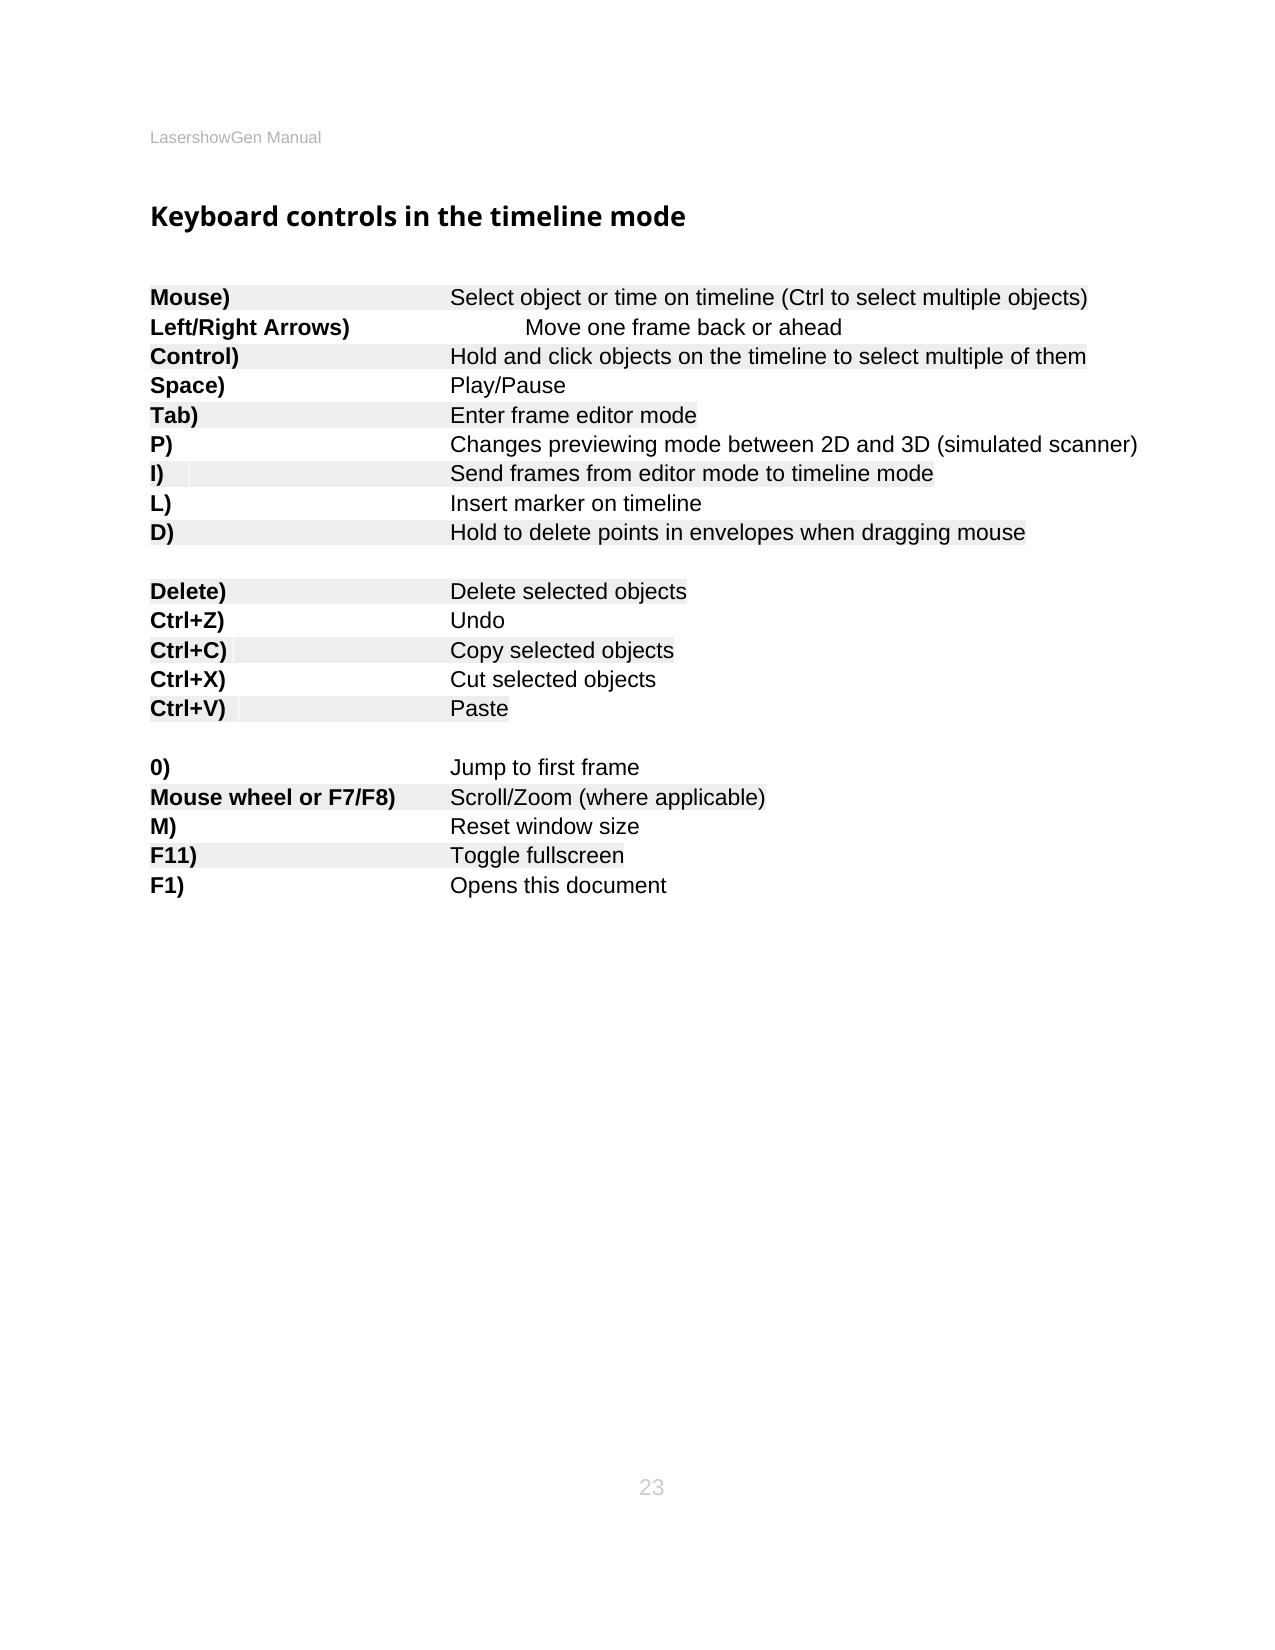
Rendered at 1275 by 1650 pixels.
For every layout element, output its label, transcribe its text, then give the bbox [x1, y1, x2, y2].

text Mouse wheel or F7/F8) Scroll/Zoom (where applicable) [150, 784, 1153, 810]
text Ctrl+C) Copy selected objects [150, 637, 1153, 663]
text Ctrl+X) Cut selected objects [150, 667, 1153, 692]
text Space) Play/Pause [150, 373, 1153, 398]
subtitle Keyboard controls in the timeline mode [150, 197, 1153, 234]
text Delete) Delete selected objects [150, 578, 1153, 604]
text I) Send frames from editor mode to timeline mode [150, 461, 1153, 487]
text 0) Jump to first frame [150, 755, 1153, 780]
text Mouse) Select object or time on timeline (Ctrl to select multiple objects) [150, 285, 1153, 310]
text D) Hold to delete points in envelopes when dragging mouse [150, 520, 1153, 545]
text Ctrl+V) Paste [150, 696, 1153, 722]
text L) Insert marker on timeline [150, 490, 1153, 516]
text P) Changes previewing mode between 2D and 3D (simulated scanner) [150, 432, 1153, 457]
text F11) Toggle fullscreen [150, 843, 1153, 868]
text F1) Opens this document [150, 872, 1153, 898]
text Control) Hold and click objects on the timeline to select multiple of them [150, 343, 1153, 369]
text Ctrl+Z) Undo [150, 608, 1153, 633]
text Tab) Enter frame editor mode [150, 402, 1153, 428]
text M) Reset window size [150, 813, 1153, 839]
text Left/Right Arrows) Move one frame back or ahead [150, 314, 1153, 340]
